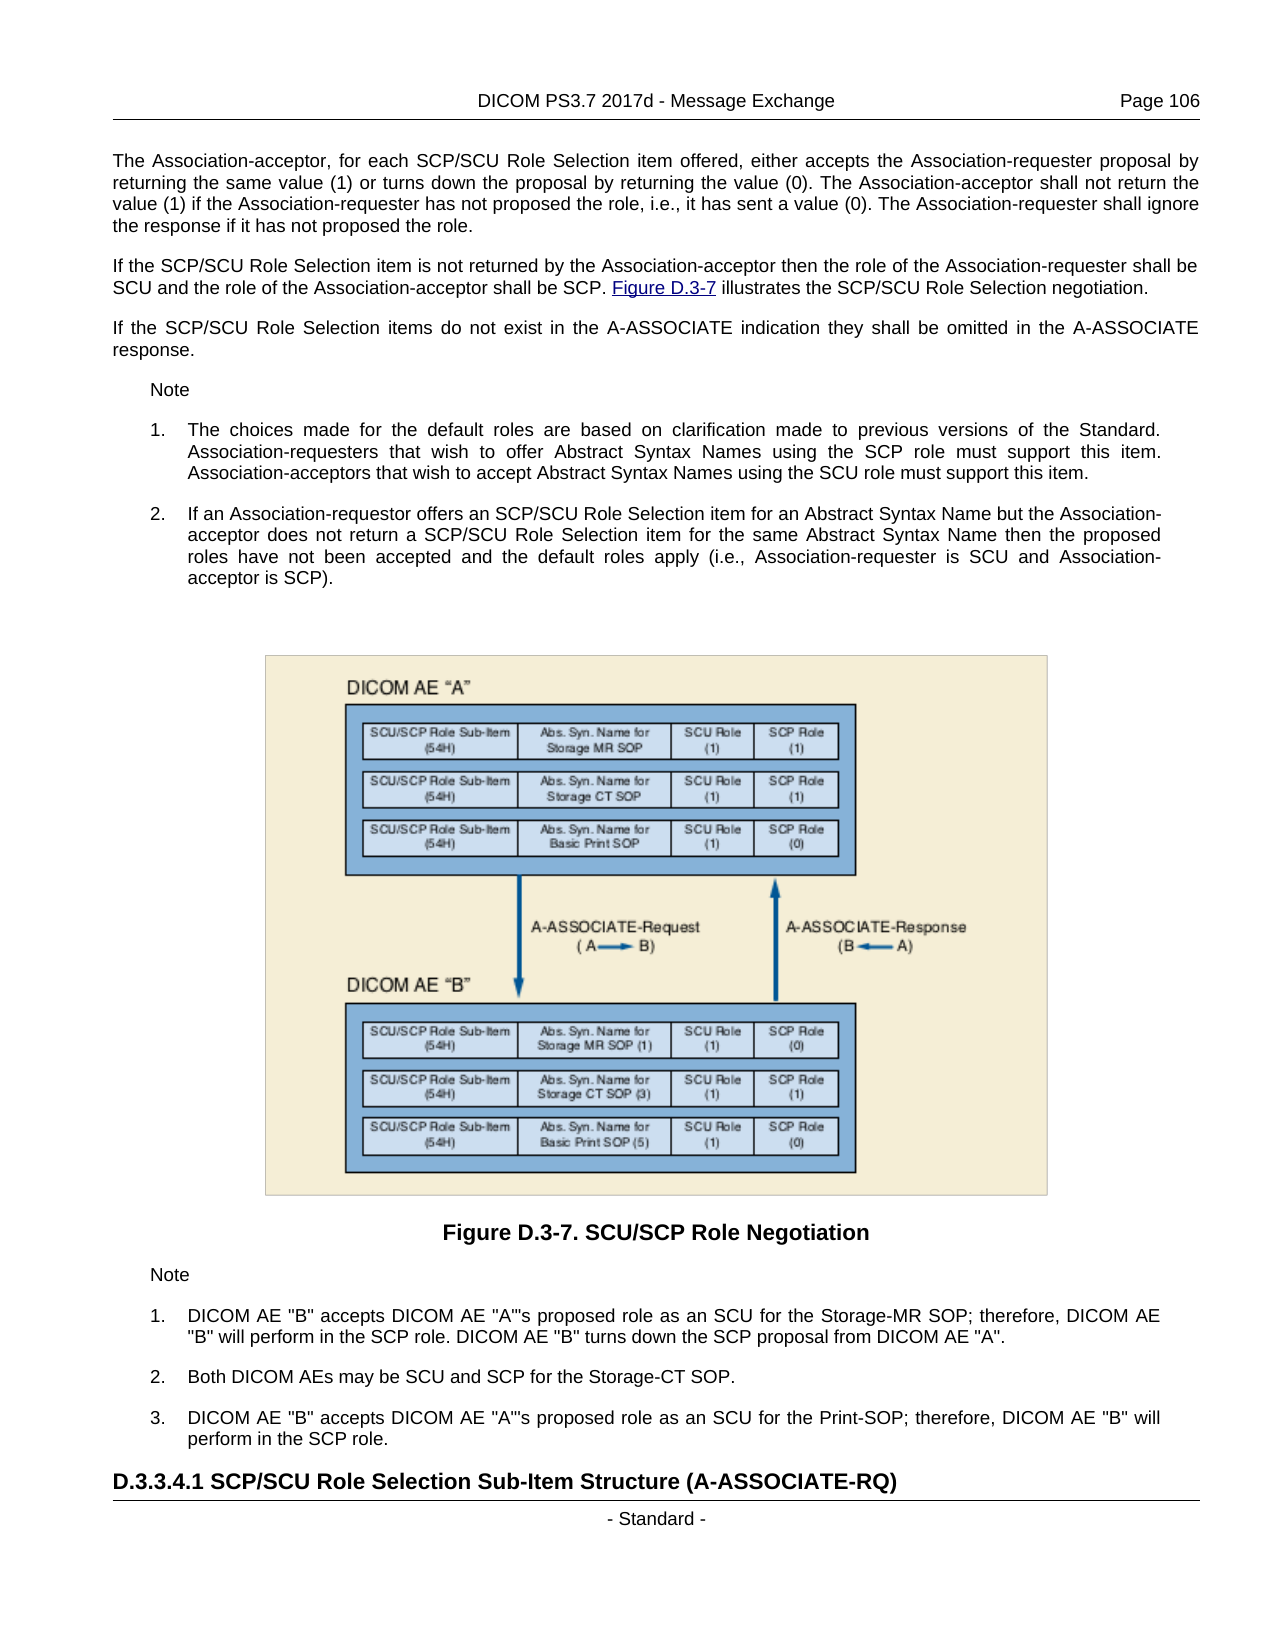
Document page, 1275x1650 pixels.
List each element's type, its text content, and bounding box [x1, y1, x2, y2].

list Both DICOM AEs may be SCU and SCP for the Storage-CT SOP. [150, 1366, 1162, 1388]
text Note [150, 379, 1162, 400]
list DICOM AE "B" accepts DICOM AE "A"'s proposed role as an SCU for the Print-SOP; therefore, DICOM AE "B" will perform in the SCP role. [150, 1407, 1162, 1450]
text Figure D.3-7. SCU/SCP Role Negotiation [112, 1219, 1200, 1245]
list DICOM AE "B" accepts DICOM AE "A"'s proposed role as an SCU for the Storage-MR SOP; therefore, DICOM AE "B" will perform in the SCP role. DICOM AE "B" turns down the SCP proposal from DICOM AE "A". [150, 1304, 1162, 1348]
text Note [150, 1264, 1162, 1286]
text If the SCP/SCU Role Selection item is not returned by the Association-acceptor then the role of the Association-requester shall be SCU and the role of the Association-acceptor shall be SCP. Figure D.3-7 illustrates the SCP/SCU Role Selection negotiation. [112, 255, 1200, 298]
list If an Association-requestor offers an SCP/SCU Role Selection item for an Abstract Syntax Name but the Association-acceptor does not return a SCP/SCU Role Selection item for the same Abstract Syntax Name then the proposed roles have not been accepted and the default roles apply (i.e., Association-requester is SCU and Association-acceptor is SCP). [150, 502, 1162, 589]
text The Association-acceptor, for each SCP/SCU Role Selection item offered, either accepts the Association-requester proposal by returning the same value (1) or turns down the proposal by returning the value (0). The Association-acceptor shall not return the value (1) if the Association-requester has not proposed the role, i.e., it has sent a value (0). The Association-requester shall ignore the response if it has not proposed the role. [112, 150, 1200, 236]
text D.3.3.4.1 SCP/SCU Role Selection Sub-Item Structure (A-ASSOCIATE-RQ) [112, 1468, 1200, 1494]
picture [264, 655, 1049, 1197]
text If the SCP/SCU Role Selection items do not exist in the A-ASSOCIATE indication they shall be omitted in the A-ASSOCIATE response. [112, 317, 1200, 360]
list The choices made for the default roles are based on clarification made to previous versions of the Standard. Association-requesters that wish to offer Abstract Syntax Names using the SCP role must support this item. Association-acceptors that wish to accept Abstract Syntax Names using the SCU role must support this item. [150, 419, 1162, 484]
